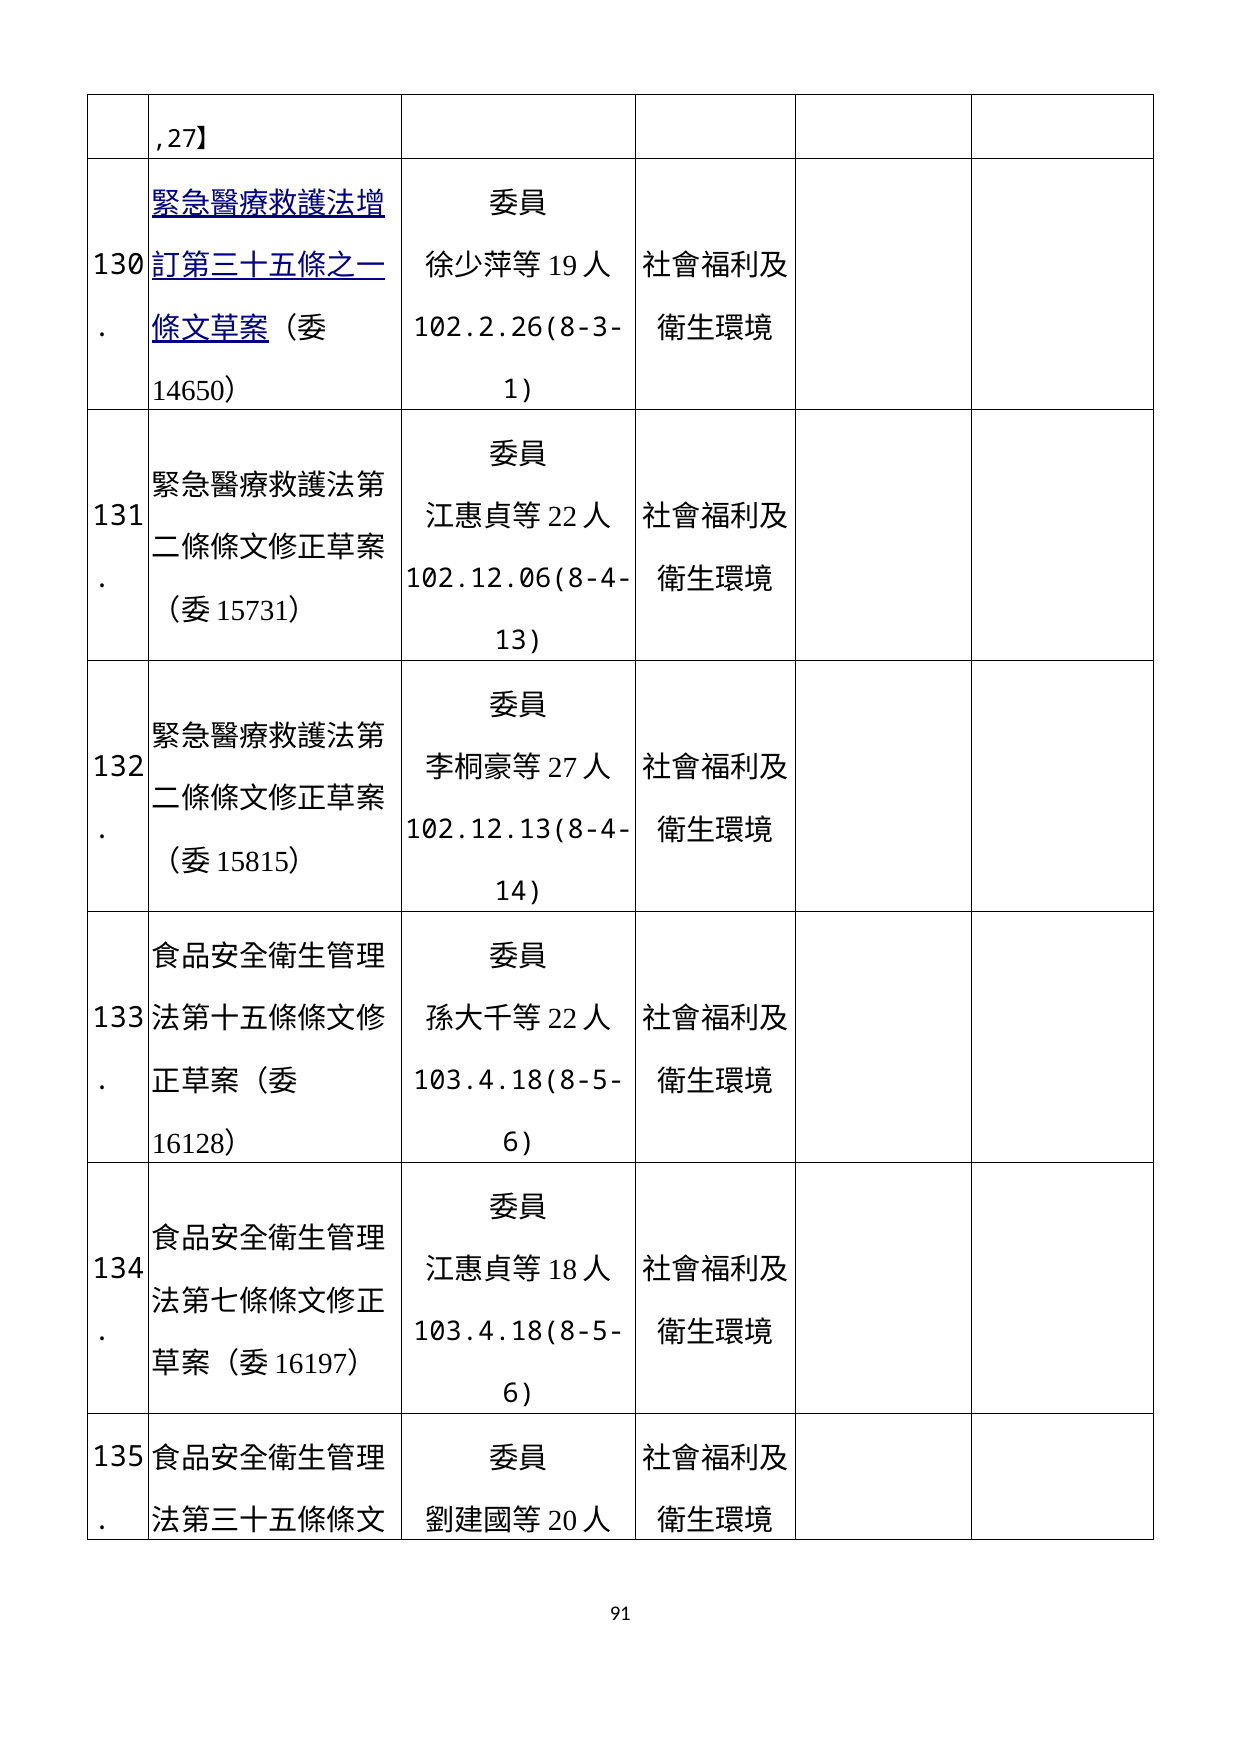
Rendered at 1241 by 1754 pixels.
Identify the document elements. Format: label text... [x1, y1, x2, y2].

table_cell [402, 95, 635, 158]
table_cell [88, 159, 148, 409]
table_cell [972, 912, 1153, 1162]
table_cell [88, 912, 148, 1162]
table_cell [636, 95, 795, 158]
table_cell [796, 912, 971, 1162]
table_cell 食品安全衛生管理法第七條條文修正草案（委16197） [149, 1163, 401, 1413]
table_cell [796, 1163, 971, 1413]
table_cell [972, 1163, 1153, 1413]
table_cell [796, 410, 971, 660]
table_cell 社會福利及衛生環境 [636, 1414, 795, 1539]
table_cell 委員 劉建國等20人 [402, 1414, 635, 1539]
table_cell [796, 159, 971, 409]
table_cell 食品安全衛生管理法第三十五條條文 [149, 1414, 401, 1539]
table_cell [88, 410, 148, 660]
table_cell [796, 95, 971, 158]
table_cell 委員 孫大千等22人103.4.18(8-5-6) [402, 912, 635, 1162]
table_cell [796, 661, 971, 911]
table_cell [88, 95, 148, 158]
table_cell [88, 661, 148, 911]
table_cell [88, 1414, 148, 1539]
table_cell 社會福利及衛生環境 [636, 661, 795, 911]
table_cell [972, 661, 1153, 911]
table_cell 社會福利及衛生環境 [636, 410, 795, 660]
table_cell 緊急醫療救護法增訂第三十五條之一條文草案（委14650） [149, 159, 401, 409]
table_cell 緊急醫療救護法第二條條文修正草案（委15815） [149, 661, 401, 911]
table_cell 緊急醫療救護法第二條條文修正草案（委15731） [149, 410, 401, 660]
table_cell 社會福利及衛生環境 [636, 912, 795, 1162]
table_cell 委員 李桐豪等27人102.12.13(8-4-14) [402, 661, 635, 911]
table_cell [796, 1414, 971, 1539]
table_cell 委員 江惠貞等22人102.12.06(8-4-13) [402, 410, 635, 660]
table_cell 食品安全衛生管理法第十五條條文修正草案（委16128） [149, 912, 401, 1162]
table_cell 委員 江惠貞等18人103.4.18(8-5-6) [402, 1163, 635, 1413]
table_cell 社會福利及衛生環境 [636, 159, 795, 409]
table_cell 社會福利及衛生環境 [636, 1163, 795, 1413]
table_cell [972, 410, 1153, 660]
table_cell 委員 徐少萍等19人102.2.26(8-3-1) [402, 159, 635, 409]
table_cell [972, 1414, 1153, 1539]
table_cell [88, 1163, 148, 1413]
table_cell [972, 159, 1153, 409]
table_cell ,27】 [149, 95, 401, 158]
table_cell [972, 95, 1153, 158]
